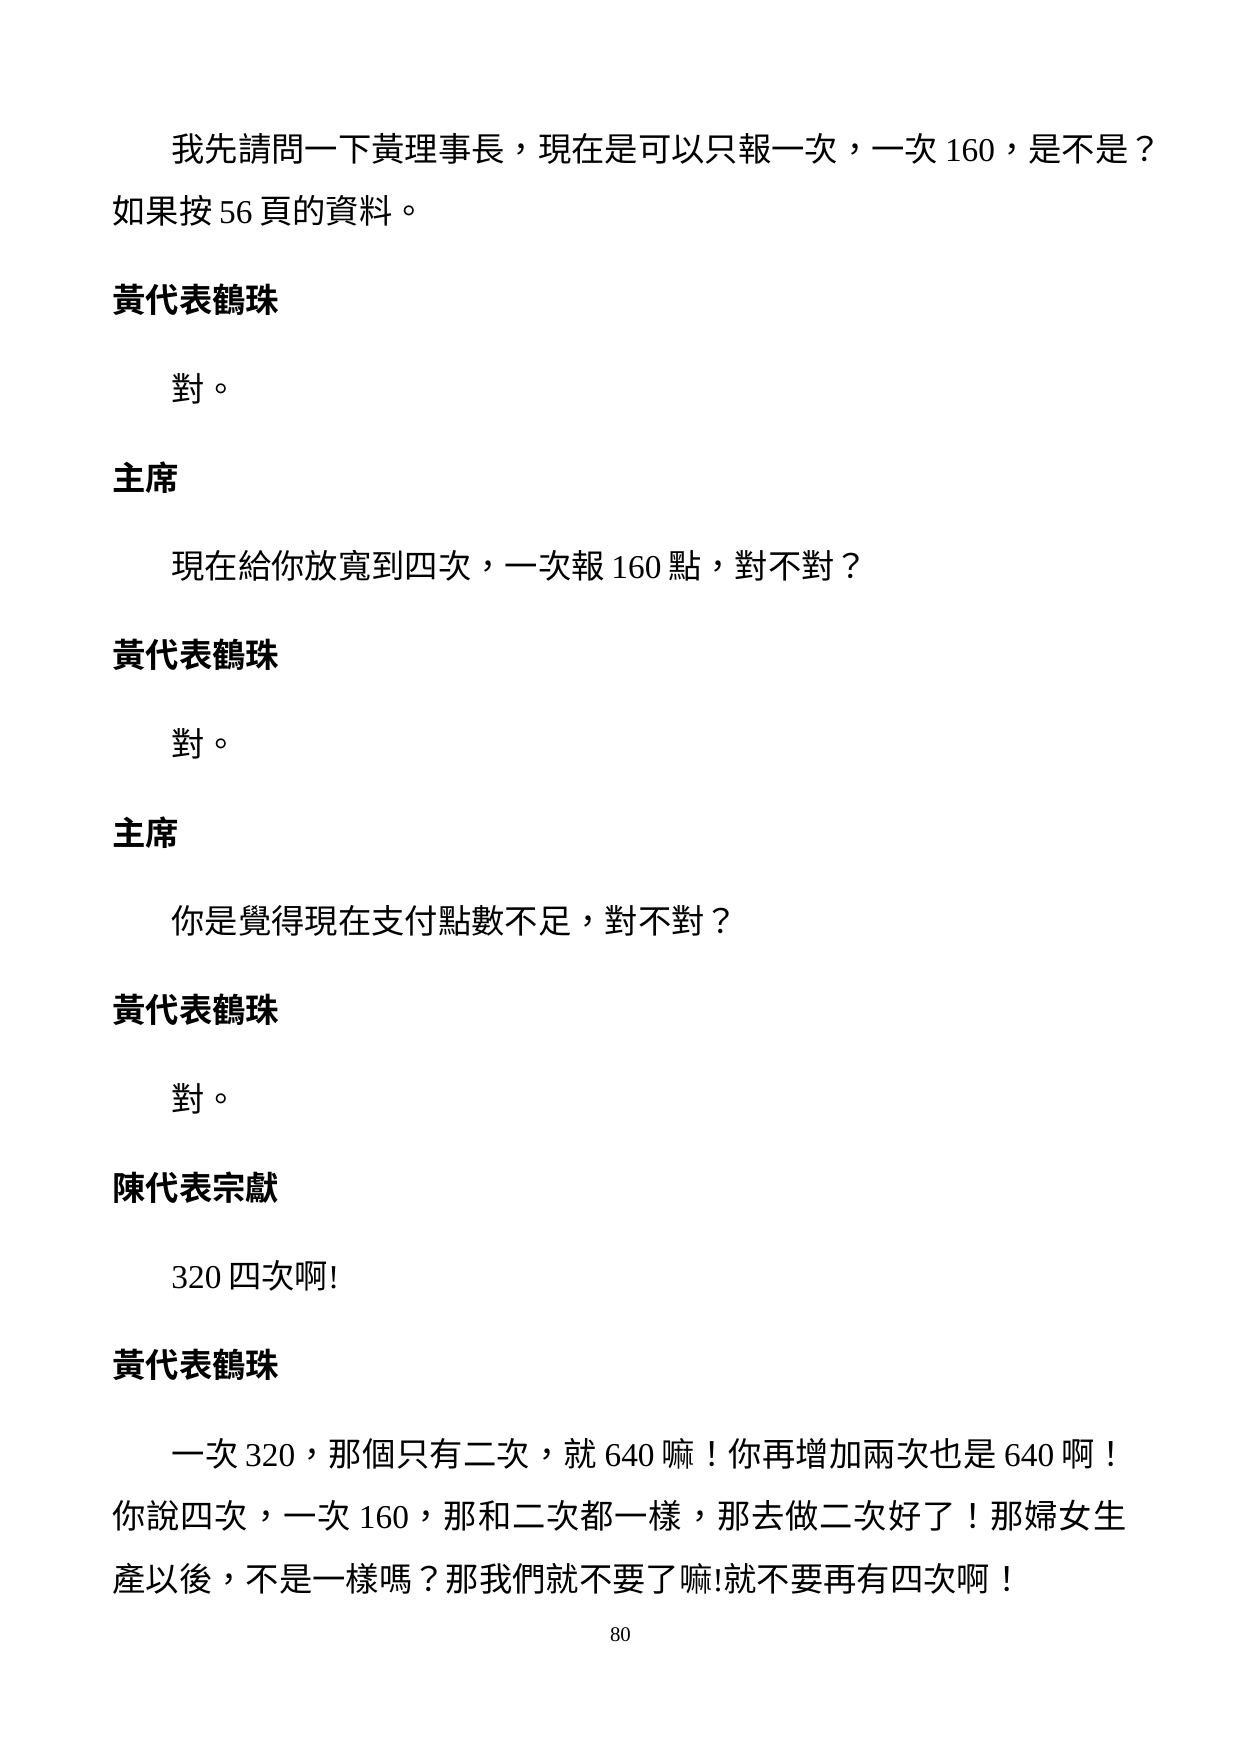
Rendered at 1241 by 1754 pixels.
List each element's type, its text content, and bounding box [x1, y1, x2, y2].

text 黃代表鶴珠 [112, 966, 1128, 1029]
text 320四次啊! [112, 1233, 1128, 1295]
text 對。 [112, 345, 1128, 408]
text 主席 [112, 434, 1128, 496]
text 黃代表鶴珠 [112, 611, 1128, 674]
text 現在給你放寬到四次，一次報160點，對不對？ [112, 523, 1128, 585]
text 對。 [112, 1055, 1128, 1118]
text 黃代表鶴珠 [112, 1321, 1128, 1384]
text 我先請問一下黃理事長，現在是可以只報一次，一次160，是不是？如果按56頁的資料。 [112, 105, 1128, 230]
text 主席 [112, 789, 1128, 851]
text 一次320，那個只有二次，就640嘛！你再增加兩次也是640啊！你說四次，一次160，那和二次都一樣，那去做二次好了！那婦女生產以後，不是一樣嗎？那我們就不要了嘛!就不要再有四次啊！ [112, 1410, 1128, 1598]
text 陳代表宗獻 [112, 1144, 1128, 1206]
text 黃代表鶴珠 [112, 256, 1128, 319]
text 你是覺得現在支付點數不足，對不對？ [112, 878, 1128, 940]
text 對。 [112, 700, 1128, 763]
